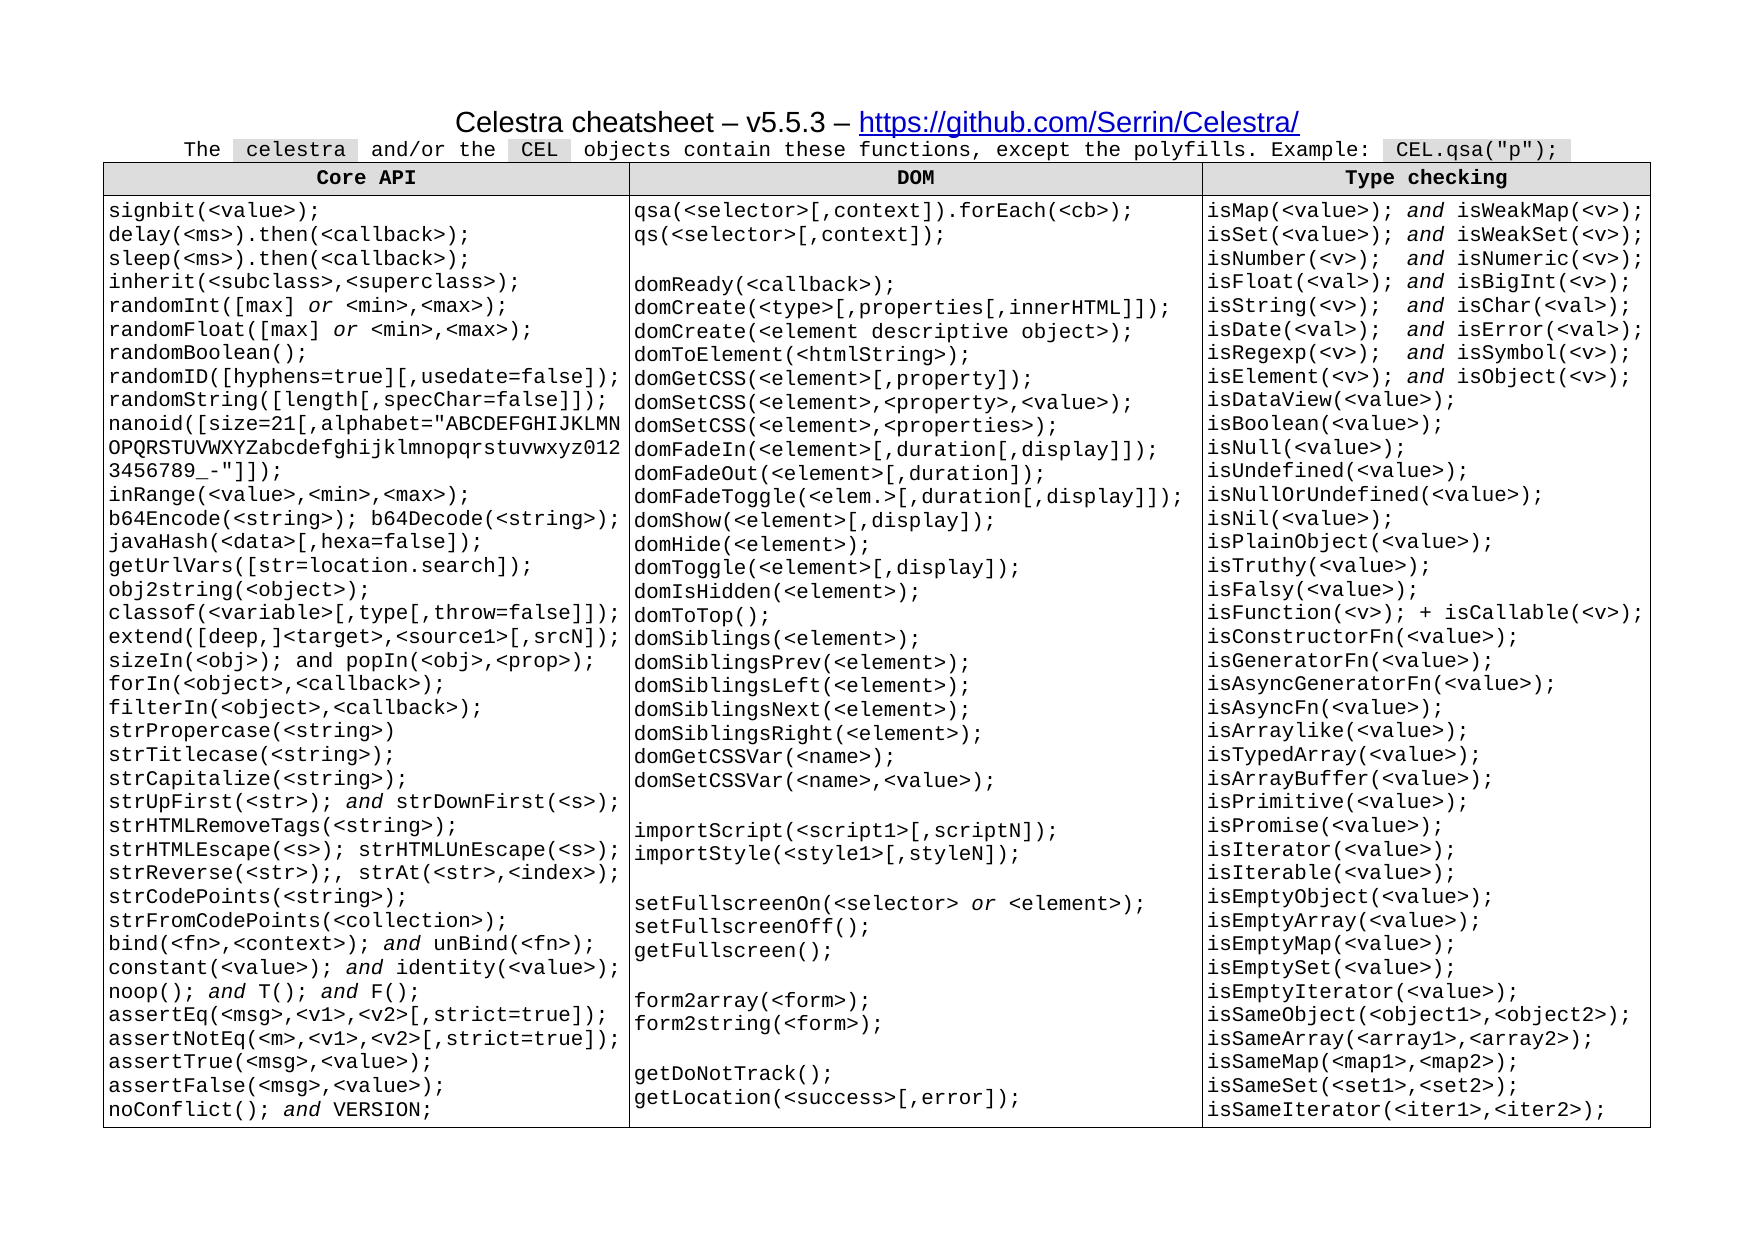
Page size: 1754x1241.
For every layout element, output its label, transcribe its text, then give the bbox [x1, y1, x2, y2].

table_cell isMap(<value>); and isWeakMap(<v>); isSet(<value>); and isWeakSet(<v>); isNumber(<v>); and isNumeric(<v>); isFloat(<val>); and isBigInt(<v>); isString(<v>); and isChar(<val>); isDate(<val>); and isError(<val>); isRegexp(<v>); and isSymbol(<v>); isElement(<v>); and isObject(<v>); isDataView(<value>); isBoolean(<value>); isNull(<value>); isUndefined(<value>); isNullOrUndefined(<value>); isNil(<value>); isPlainObject(<value>); isTruthy(<value>); isFalsy(<value>); isFunction(<v>); + isCallable(<v>); isConstructorFn(<value>); isGeneratorFn(<value>); isAsyncGeneratorFn(<value>); isAsyncFn(<value>); isArraylike(<value>); isTypedArray(<value>); isArrayBuffer(<value>); isPrimitive(<value>); isPromise(<value>); isIterator(<value>); isIterable(<value>); isEmptyObject(<value>); isEmptyArray(<value>); isEmptyMap(<value>); isEmptySet(<value>); isEmptyIterator(<value>); isSameObject(<object1>,<object2>); isSameArray(<array1>,<array2>); isSameMap(<map1>,<map2>); isSameSet(<set1>,<set2>); isSameIterator(<iter1>,<iter2>); [1203, 196, 1650, 1127]
table_header Type checking [1203, 163, 1650, 195]
table_header Core API [104, 163, 629, 195]
text Celestra cheatsheet – v5.5.3 – https://github.com/Serrin/Celestra/ [105, 105, 1649, 138]
table_cell signbit(<value>); delay(<ms>).then(<callback>); sleep(<ms>).then(<callback>); inherit(<subclass>,<superclass>); randomInt([max] or <min>,<max>); randomFloat([max] or <min>,<max>); randomBoolean(); randomID([hyphens=true][,usedate=false]); randomString([length[,specChar=false]]); nanoid([size=21[,alphabet="ABCDEFGHIJKLMNOPQRSTUVWXYZabcdefghijklmnopqrstuvwxyz0123456789_-"]]); inRange(<value>,<min>,<max>); b64Encode(<string>); b64Decode(<string>); javaHash(<data>[,hexa=false]); getUrlVars([str=location.search]); obj2string(<object>); classof(<variable>[,type[,throw=false]]); extend([deep,]<target>,<source1>[,srcN]); sizeIn(<obj>); and popIn(<obj>,<prop>); forIn(<object>,<callback>); filterIn(<object>,<callback>); strPropercase(<string>) strTitlecase(<string>); strCapitalize(<string>); strUpFirst(<str>); and strDownFirst(<s>); strHTMLRemoveTags(<string>); strHTMLEscape(<s>); strHTMLUnEscape(<s>); strReverse(<str>);, strAt(<str>,<index>); strCodePoints(<string>); strFromCodePoints(<collection>); bind(<fn>,<context>); and unBind(<fn>); constant(<value>); and identity(<value>); noop(); and T(); and F(); assertEq(<msg>,<v1>,<v2>[,strict=true]); assertNotEq(<m>,<v1>,<v2>[,strict=true]); assertTrue(<msg>,<value>); assertFalse(<msg>,<value>); noConflict(); and VERSION; [104, 196, 629, 1127]
text The celestra and/or the CEL objects contain these functions, except the polyfills. Example: CEL.qsa("p"); [105, 138, 1649, 162]
table_cell qsa(<selector>[,context]).forEach(<cb>); qs(<selector>[,context]); domReady(<callback>); domCreate(<type>[,properties[,innerHTML]]); domCreate(<element descriptive object>); domToElement(<htmlString>); domGetCSS(<element>[,property]); domSetCSS(<element>,<property>,<value>); domSetCSS(<element>,<properties>); domFadeIn(<element>[,duration[,display]]); domFadeOut(<element>[,duration]); domFadeToggle(<elem.>[,duration[,display]]); domShow(<element>[,display]); domHide(<element>); domToggle(<element>[,display]); domIsHidden(<element>); domToTop(); domSiblings(<element>); domSiblingsPrev(<element>); domSiblingsLeft(<element>); domSiblingsNext(<element>); domSiblingsRight(<element>); domGetCSSVar(<name>); domSetCSSVar(<name>,<value>); importScript(<script1>[,scriptN]); importStyle(<style1>[,styleN]); setFullscreenOn(<selector> or <element>); setFullscreenOff(); getFullscreen(); form2array(<form>); form2string(<form>); getDoNotTrack(); getLocation(<success>[,error]); [630, 196, 1202, 1127]
table_header DOM [630, 163, 1202, 195]
